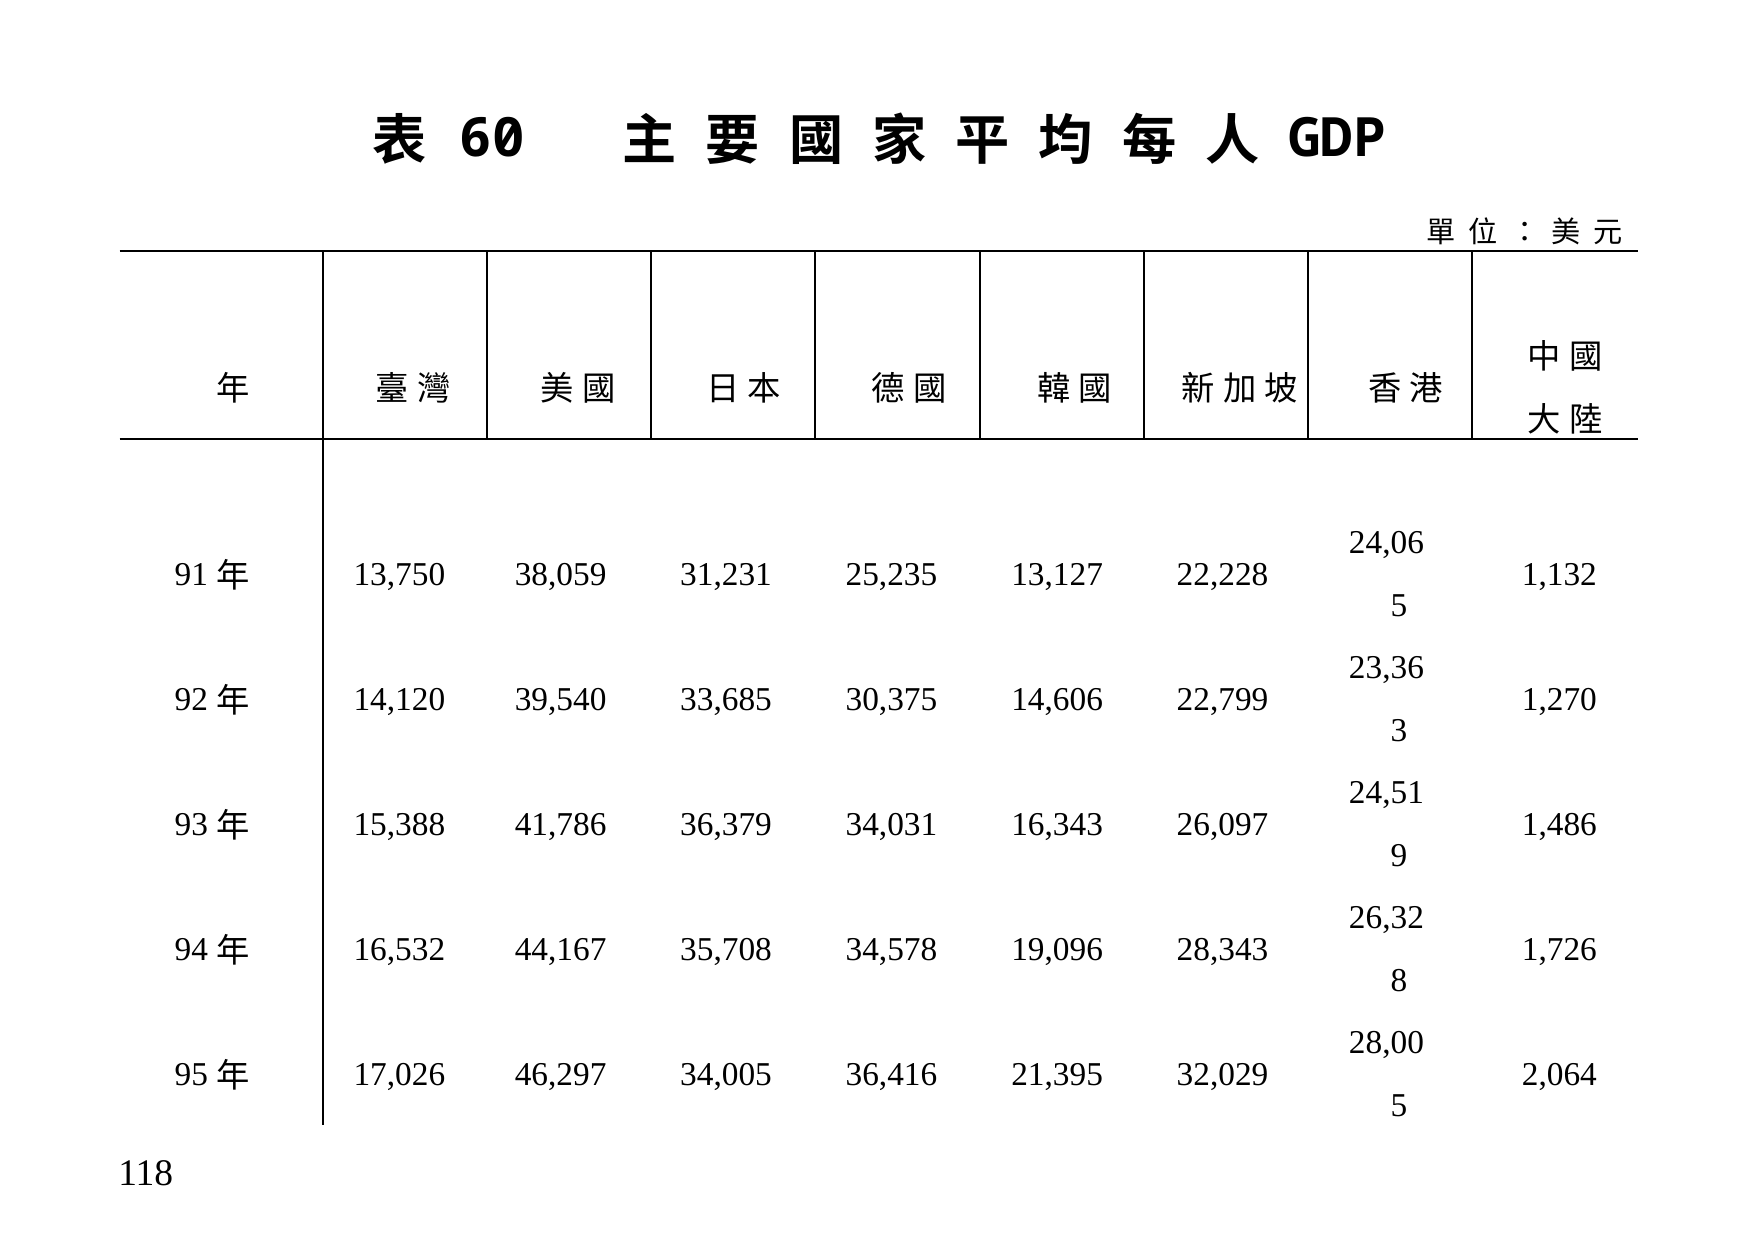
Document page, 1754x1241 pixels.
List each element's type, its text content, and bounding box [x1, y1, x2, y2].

table_cell 1,726 [1472, 875, 1637, 1000]
table_cell 36,416 [815, 1000, 979, 1125]
table_header 新加坡 [1145, 252, 1307, 438]
table_cell 35,708 [651, 875, 815, 1000]
table_cell 2,064 [1472, 1000, 1637, 1125]
text 單位：美元 [128, 188, 1628, 250]
table_cell 34,578 [815, 875, 979, 1000]
table_header 日本 [652, 252, 814, 438]
table_header 中國大陸 [1473, 252, 1637, 438]
table_header 臺灣 [324, 252, 486, 438]
table_cell 16,343 [980, 750, 1144, 875]
table_cell 21,395 [980, 1000, 1144, 1125]
table_cell 1,486 [1472, 750, 1637, 875]
table_header 年 [120, 252, 322, 438]
table_cell 25,235 [815, 440, 979, 625]
table_cell 39,540 [487, 625, 651, 750]
table_cell 94年 [120, 875, 322, 1000]
table_cell 24,065 [1308, 440, 1472, 625]
table_cell 95年 [120, 1000, 322, 1125]
table_cell 23,363 [1308, 625, 1472, 750]
table_cell 92年 [120, 625, 322, 750]
table_cell 33,685 [651, 625, 815, 750]
table_header 美國 [488, 252, 650, 438]
table_cell 34,031 [815, 750, 979, 875]
table_cell 46,297 [487, 1000, 651, 1125]
table_cell 38,059 [487, 440, 651, 625]
table_cell 36,379 [651, 750, 815, 875]
table_cell 14,120 [324, 625, 487, 750]
table_cell 14,606 [980, 625, 1144, 750]
table_cell 31,231 [651, 440, 815, 625]
table_cell 13,127 [980, 440, 1144, 625]
table_cell 22,228 [1144, 440, 1308, 625]
table_cell 26,097 [1144, 750, 1308, 875]
table_cell 26,328 [1308, 875, 1472, 1000]
table_cell 30,375 [815, 625, 979, 750]
subtitle 表60 主要國家平均每人GDP [128, 63, 1628, 188]
table_cell 34,005 [651, 1000, 815, 1125]
table_cell 15,388 [324, 750, 487, 875]
table_cell 44,167 [487, 875, 651, 1000]
table_cell 91年 [120, 440, 322, 625]
table_cell 32,029 [1144, 1000, 1308, 1125]
table_cell 41,786 [487, 750, 651, 875]
table_cell 28,343 [1144, 875, 1308, 1000]
table_cell 17,026 [324, 1000, 487, 1125]
table_cell 1,270 [1472, 625, 1637, 750]
table_header 德國 [816, 252, 979, 438]
table_header 韓國 [981, 252, 1143, 438]
table_cell 1,132 [1472, 440, 1637, 625]
table_cell 22,799 [1144, 625, 1308, 750]
table_header 香港 [1309, 252, 1471, 438]
table_cell 24,519 [1308, 750, 1472, 875]
table_cell 16,532 [324, 875, 487, 1000]
table_cell 93年 [120, 750, 322, 875]
table_cell 28,005 [1308, 1000, 1472, 1125]
table_cell 13,750 [324, 440, 487, 625]
table_cell 19,096 [980, 875, 1144, 1000]
